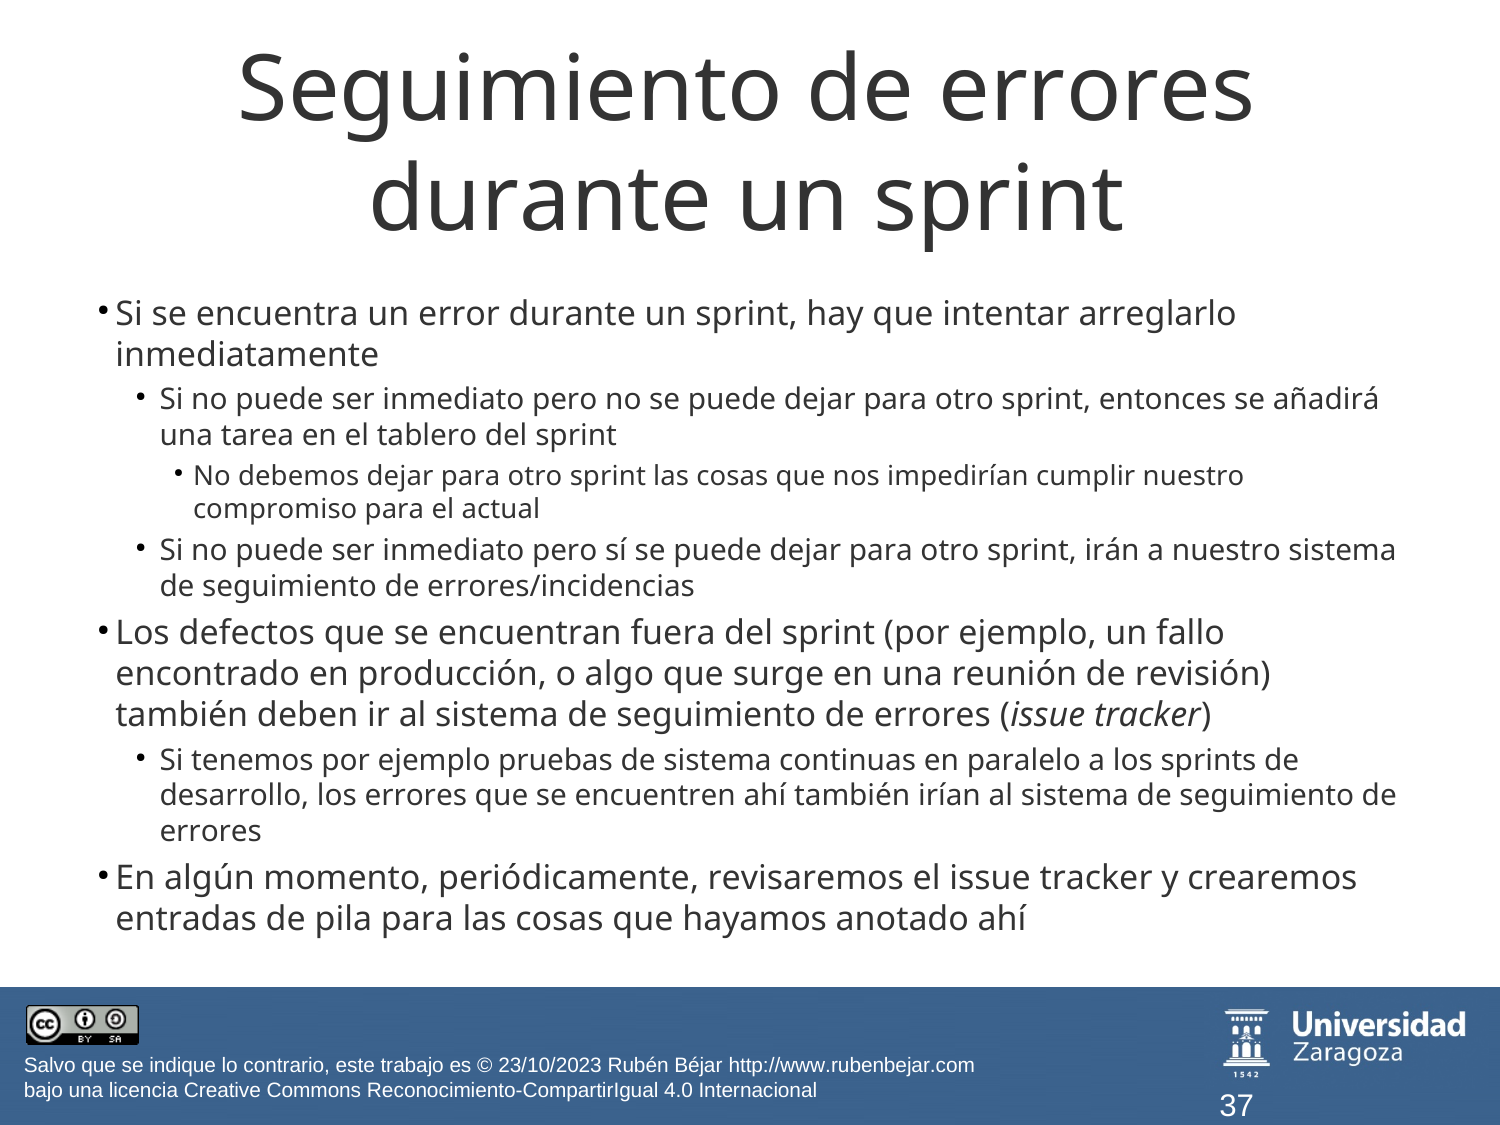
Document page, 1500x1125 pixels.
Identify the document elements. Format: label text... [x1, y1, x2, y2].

title Seguimiento de errores durante un sprint [74, 20, 1420, 257]
list Si se encuentra un error durante un sprint, hay que intentar arreglarlo inmediatamente Si no puede ser inmediato pero no se puede dejar para otro sprint, entonces se añadirá una tarea en el tablero del sprint No debemos dejar para otro sprint las cosas que nos impedirían cumplir nuestro compromiso para el actual Si no puede ser inmediato pero sí se puede dejar para otro sprint, irán a nuestro sistema de seguimiento de errores/incidencias Los defectos que se encuentran fuera del sprint (por ejemplo, un fallo encontrado en producción, o algo que surge en una reunión de revisión) también deben ir al sistema de seguimiento de errores (issue tracker) Si tenemos por ejemplo pruebas de sistema continuas en paralelo a los sprints de desarrollo, los errores que se encuentren ahí también irían al sistema de seguimiento de errores En algún momento, periódicamente, revisaremos el issue tracker y crearemos entradas de pila para las cosas que hayamos anotado ahí [82, 283, 1418, 957]
picture [0, 987, 1500, 1125]
